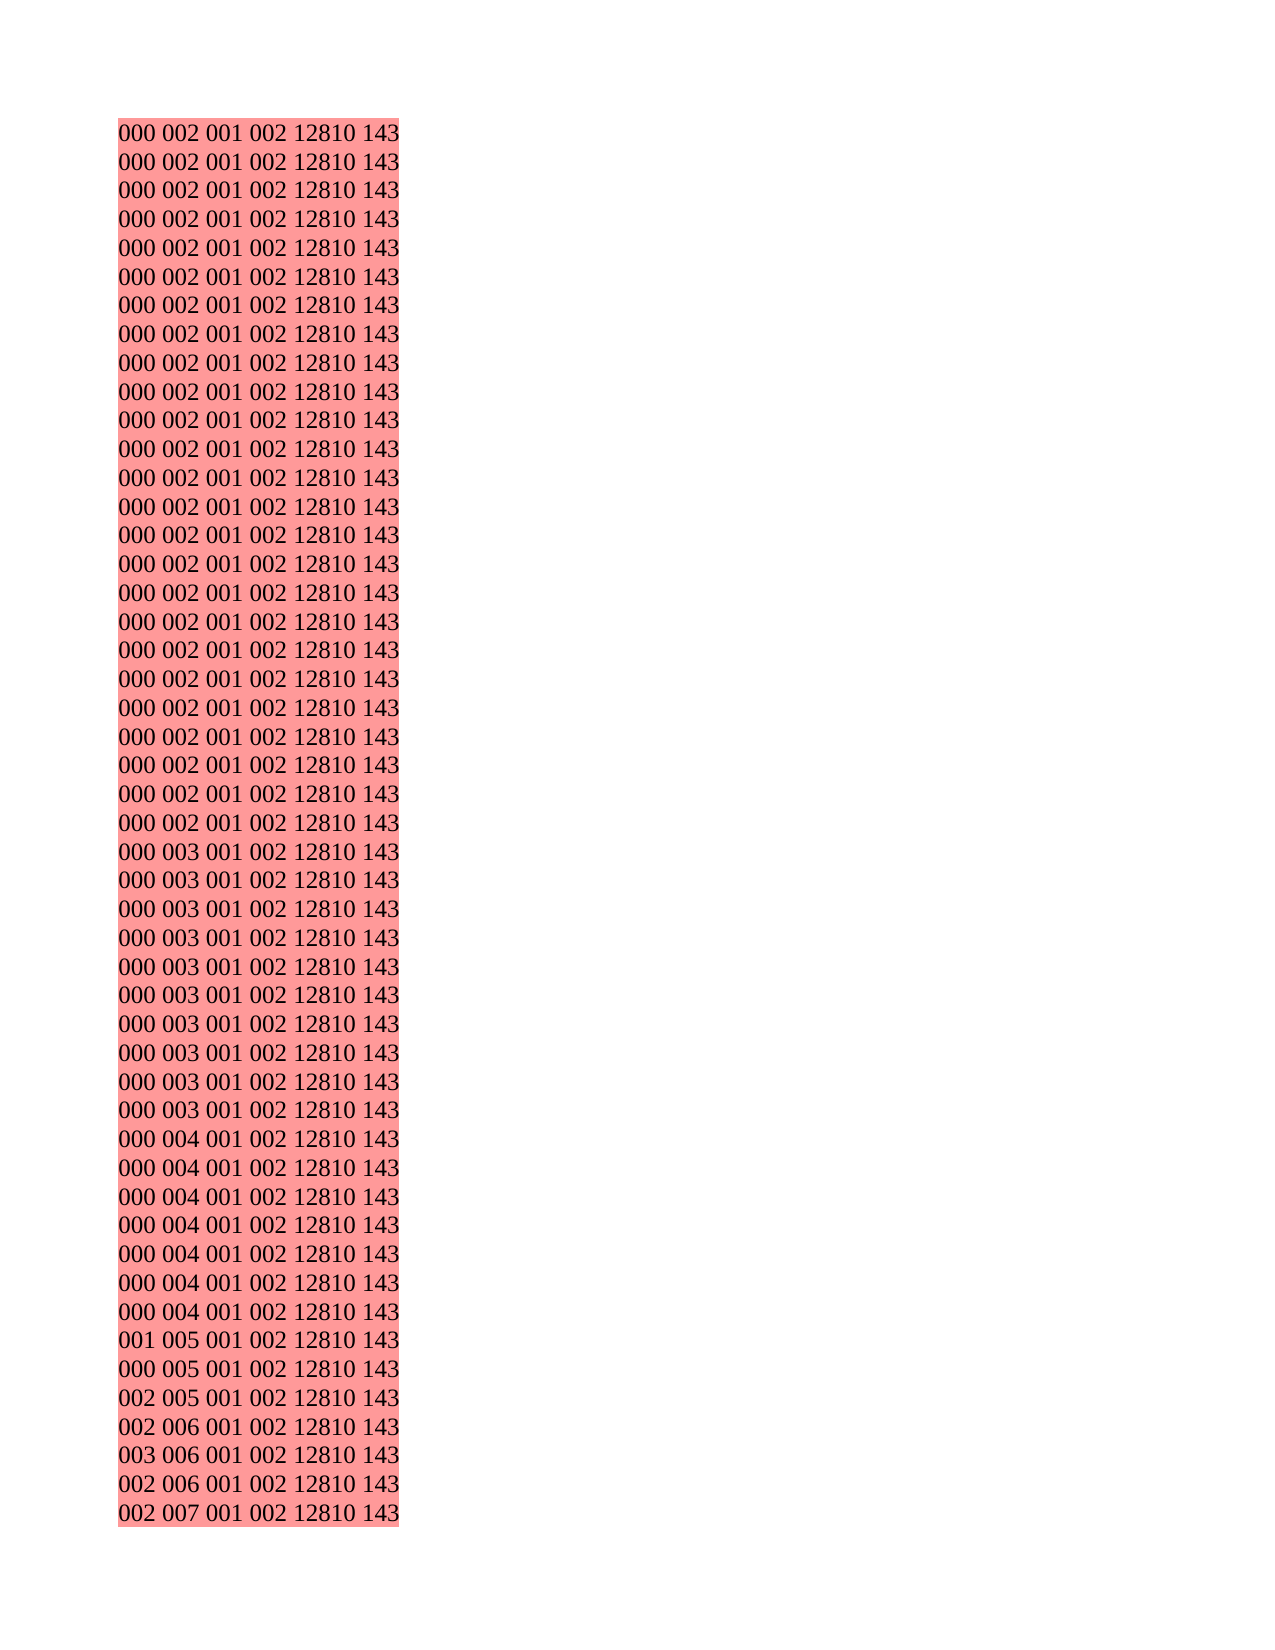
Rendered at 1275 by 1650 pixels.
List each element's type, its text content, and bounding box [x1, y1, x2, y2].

text 000 002 001 002 12810 143 [118, 693, 1157, 722]
text 000 002 001 002 12810 143 [118, 722, 1157, 751]
text 000 002 001 002 12810 143 [118, 434, 1157, 463]
text 000 003 001 002 12810 143 [118, 1067, 1157, 1096]
text 000 003 001 002 12810 143 [118, 952, 1157, 981]
text 002 006 001 002 12810 143 [118, 1469, 1157, 1498]
text 000 004 001 002 12810 143 [118, 1211, 1157, 1239]
text 000 002 001 002 12810 143 [118, 492, 1157, 521]
text 000 004 001 002 12810 143 [118, 1297, 1157, 1326]
text 000 002 001 002 12810 143 [118, 262, 1157, 291]
text 002 007 001 002 12810 143 [118, 1498, 1157, 1527]
text 000 004 001 002 12810 143 [118, 1182, 1157, 1211]
text 000 002 001 002 12810 143 [118, 779, 1157, 808]
text 000 002 001 002 12810 143 [118, 664, 1157, 693]
text 000 002 001 002 12810 143 [118, 607, 1157, 636]
text 000 002 001 002 12810 143 [118, 463, 1157, 492]
text 003 006 001 002 12810 143 [118, 1441, 1157, 1469]
text 000 002 001 002 12810 143 [118, 521, 1157, 549]
text 000 002 001 002 12810 143 [118, 377, 1157, 406]
text 000 002 001 002 12810 143 [118, 204, 1157, 233]
text 000 004 001 002 12810 143 [118, 1153, 1157, 1182]
text 000 005 001 002 12810 143 [118, 1354, 1157, 1383]
text 000 003 001 002 12810 143 [118, 1009, 1157, 1038]
text 000 002 001 002 12810 143 [118, 147, 1157, 176]
text 000 003 001 002 12810 143 [118, 923, 1157, 952]
text 000 003 001 002 12810 143 [118, 837, 1157, 866]
text 000 004 001 002 12810 143 [118, 1124, 1157, 1153]
text 000 002 001 002 12810 143 [118, 751, 1157, 779]
text 001 005 001 002 12810 143 [118, 1326, 1157, 1354]
text 002 006 001 002 12810 143 [118, 1412, 1157, 1441]
text 000 003 001 002 12810 143 [118, 866, 1157, 894]
text 000 002 001 002 12810 143 [118, 118, 1157, 147]
text 000 003 001 002 12810 143 [118, 894, 1157, 923]
text 000 002 001 002 12810 143 [118, 176, 1157, 204]
text 000 003 001 002 12810 143 [118, 981, 1157, 1009]
text 000 002 001 002 12810 143 [118, 348, 1157, 377]
text 000 002 001 002 12810 143 [118, 291, 1157, 319]
text 000 002 001 002 12810 143 [118, 808, 1157, 837]
text 000 003 001 002 12810 143 [118, 1038, 1157, 1067]
text 000 002 001 002 12810 143 [118, 636, 1157, 664]
text 000 002 001 002 12810 143 [118, 233, 1157, 262]
text 000 004 001 002 12810 143 [118, 1268, 1157, 1297]
text 000 003 001 002 12810 143 [118, 1096, 1157, 1124]
text 000 004 001 002 12810 143 [118, 1239, 1157, 1268]
text 000 002 001 002 12810 143 [118, 319, 1157, 348]
text 000 002 001 002 12810 143 [118, 406, 1157, 434]
text 002 005 001 002 12810 143 [118, 1383, 1157, 1412]
text 000 002 001 002 12810 143 [118, 578, 1157, 607]
text 000 002 001 002 12810 143 [118, 549, 1157, 578]
